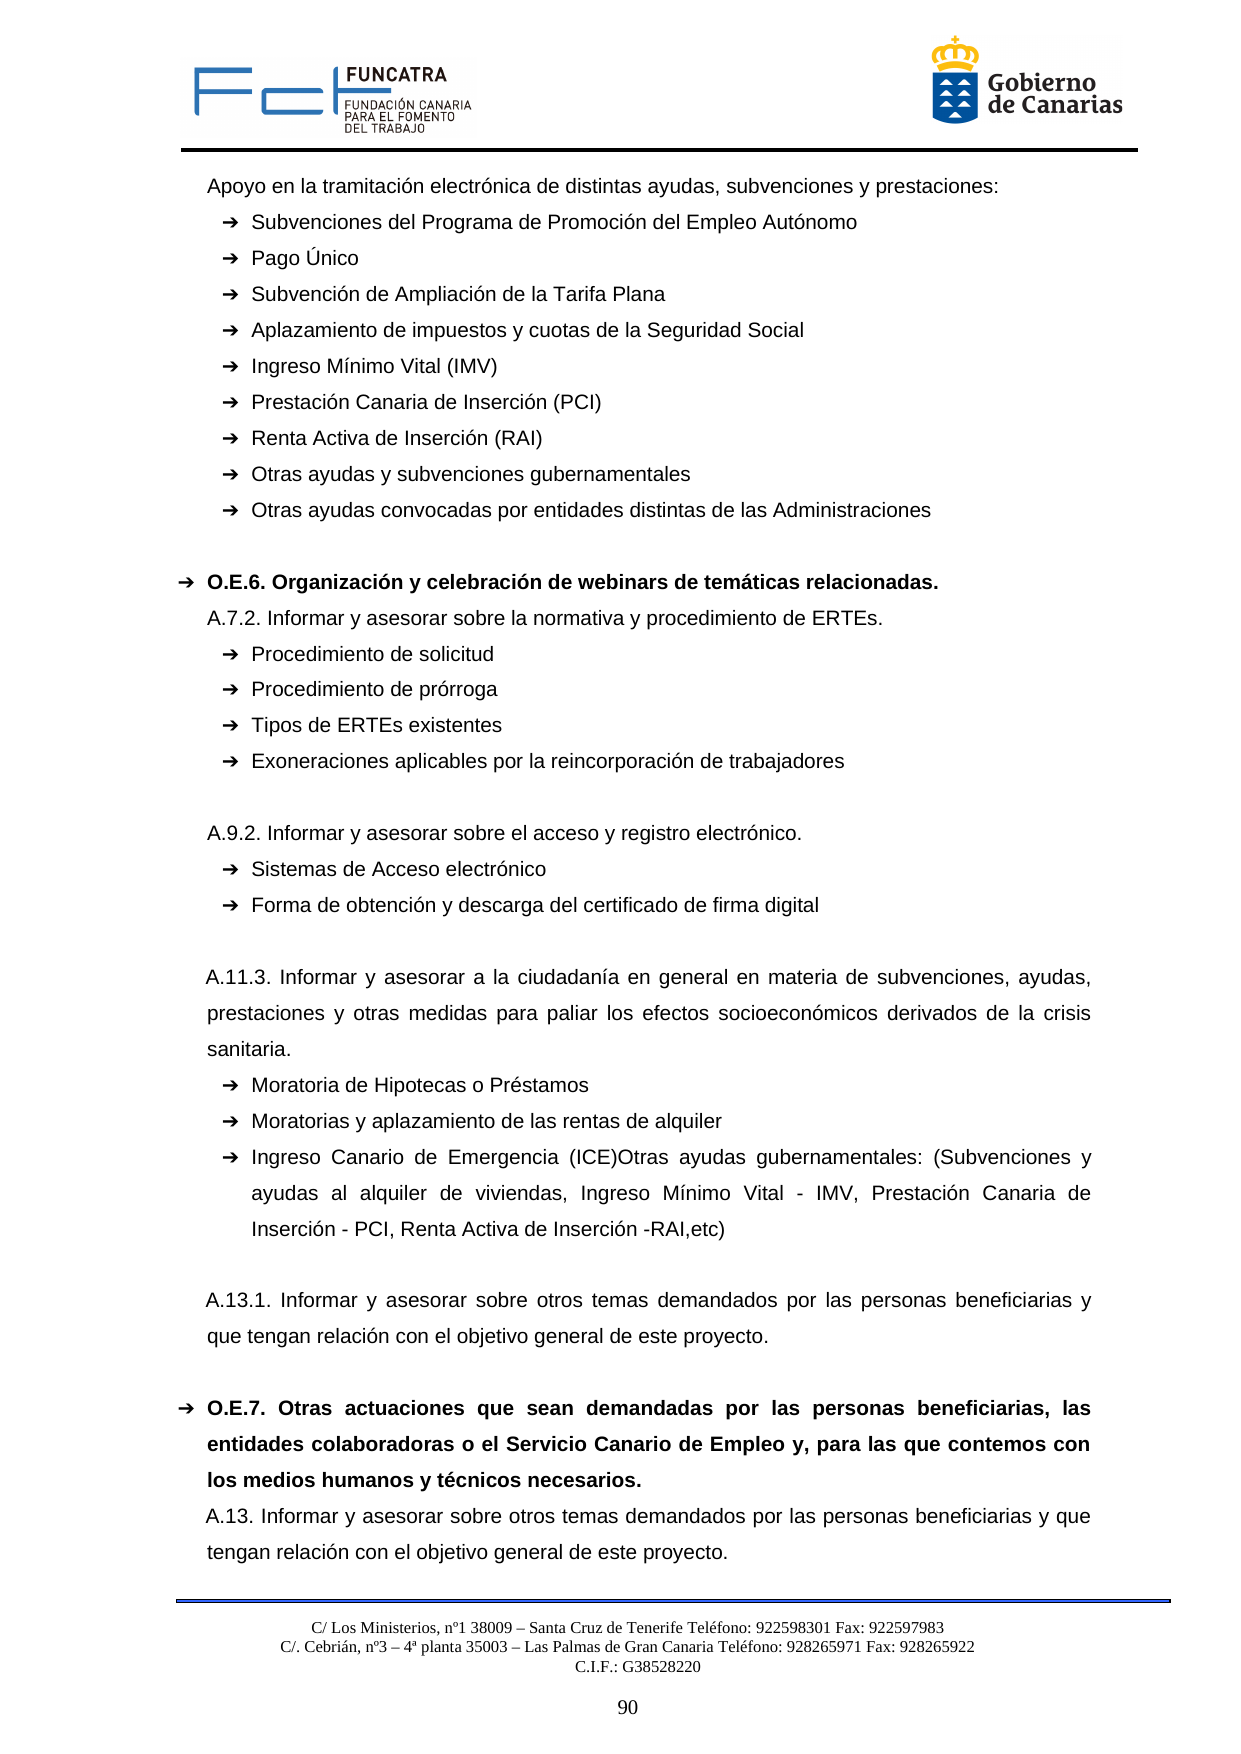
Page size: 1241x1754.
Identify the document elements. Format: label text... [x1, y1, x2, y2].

list Moratoria de Hipotecas o Préstamos [222, 1073, 1092, 1097]
list Renta Activa de Inserción (RAI) [222, 426, 1093, 450]
text A.13.1. Informar y asesorar sobre otros temas demandados por las personas beneficiarias y que tengan relación con el objetivo general de este proyecto. [205, 1288, 1092, 1348]
list Exoneraciones aplicables por la reincorporación de trabajadores [222, 749, 1093, 773]
list Moratorias y aplazamiento de las rentas de alquiler [222, 1108, 1093, 1132]
list Aplazamiento de impuestos y cuotas de la Seguridad Social [222, 318, 1093, 342]
text Apoyo en la tramitación electrónica de distintas ayudas, subvenciones y prestaciones: [207, 174, 1093, 198]
list Prestación Canaria de Inserción (PCI) [222, 390, 1093, 414]
list Forma de obtención y descarga del certificado de firma digital [222, 893, 1093, 917]
list Pago Único [222, 246, 1093, 270]
text A.9.2. Informar y asesorar sobre el acceso y registro electrónico. [162, 821, 1093, 845]
list Subvenciones del Programa de Promoción del Empleo Autónomo [222, 210, 1093, 234]
list Otras ayudas convocadas por entidades distintas de las Administraciones [222, 498, 1093, 522]
list Ingreso Mínimo Vital (IMV) [222, 354, 1093, 378]
list Sistemas de Acceso electrónico [222, 857, 1093, 881]
list O.E.7. Otras actuaciones que sean demandadas por las personas beneficiarias, las entidades colaboradoras o el Servicio Canario de Empleo y, para las que contemos con los medios humanos y técnicos necesarios. [177, 1396, 1092, 1492]
list O.E.6. Organización y celebración de webinars de temáticas relacionadas. [177, 569, 1093, 593]
text A.7.2. Informar y asesorar sobre la normativa y procedimiento de ERTEs. [207, 605, 994, 629]
list Subvención de Ampliación de la Tarifa Plana [222, 282, 1093, 306]
picture [931, 35, 1123, 124]
picture [180, 57, 477, 138]
text A.11.3. Informar y asesorar a la ciudadanía en general en materia de subvenciones, ayudas, prestaciones y otras medidas para paliar los efectos socioeconómicos derivados de la crisis sanitaria. [205, 965, 1092, 1061]
list Tipos de ERTEs existentes [222, 713, 1093, 737]
text A.13. Informar y asesorar sobre otros temas demandados por las personas beneficiarias y que tengan relación con el objetivo general de este proyecto. [205, 1504, 1092, 1564]
list Procedimiento de prórroga [222, 677, 1093, 701]
list Procedimiento de solicitud [222, 641, 1093, 665]
list Ingreso Canario de Emergencia (ICE)Otras ayudas gubernamentales: (Subvenciones y ayudas al alquiler de viviendas, Ingreso Mínimo Vital - IMV, Prestación Canaria de Inserción - PCI, Renta Activa de Inserción -RAI,etc) [222, 1144, 1093, 1240]
list Otras ayudas y subvenciones gubernamentales [222, 462, 1093, 486]
